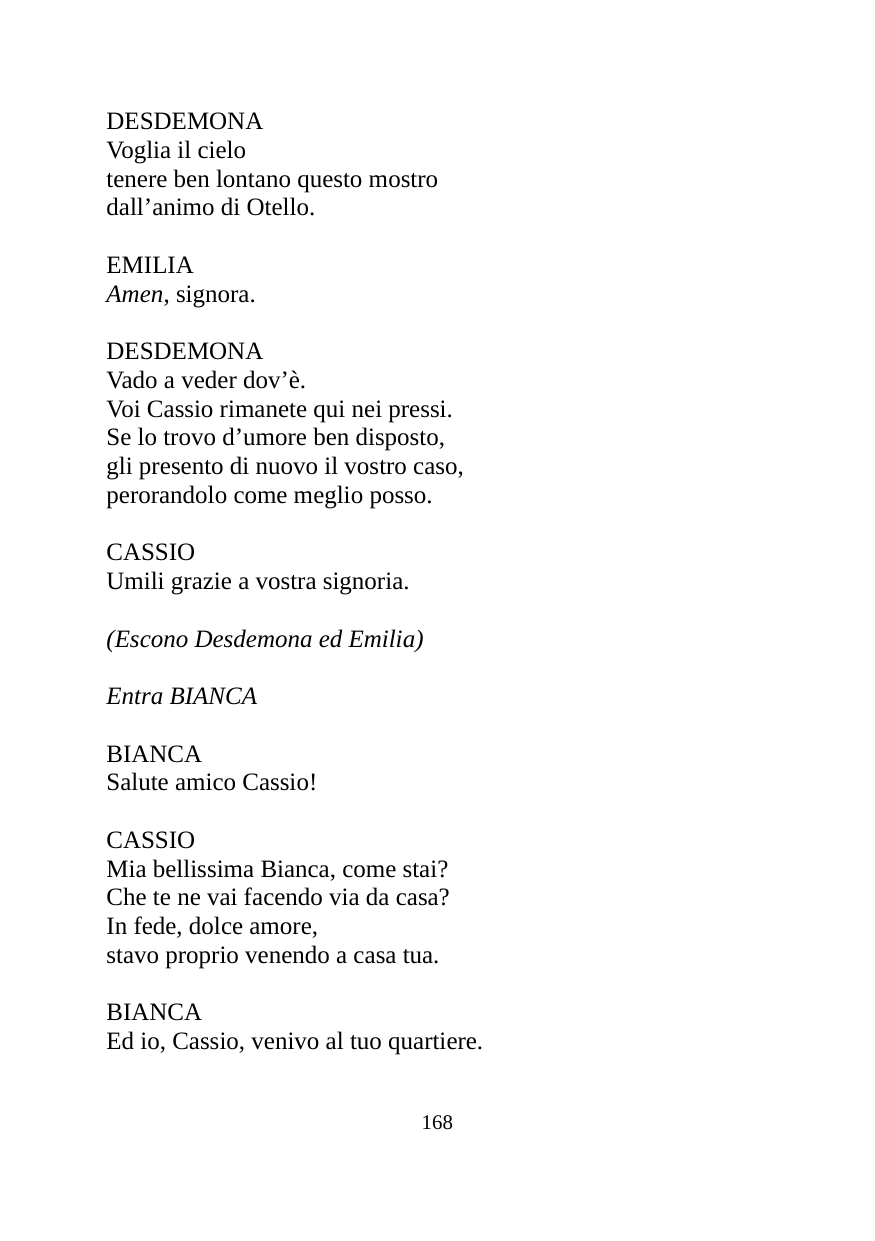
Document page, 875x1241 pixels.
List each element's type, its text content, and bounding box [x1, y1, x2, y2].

text (Escono Desdemona ed Emilia) [106, 624, 768, 652]
text stavo proprio venendo a casa tua. [106, 940, 768, 969]
text CASSIO Mia bellissima Bianca, come stai? [106, 825, 768, 882]
text BIANCA Ed io, Cassio, venivo al tuo quartiere. [106, 997, 768, 1055]
text DESDEMONA Voglia il cielo [106, 106, 768, 164]
text gli presento di nuovo il vostro caso, [106, 451, 768, 480]
text BIANCA Salute amico Cassio! [106, 739, 768, 796]
text Se lo trovo d’umore ben disposto, [106, 422, 768, 451]
text perorandolo come meglio posso. [106, 480, 768, 509]
text Che te ne vai facendo via da casa? [106, 882, 768, 911]
text Voi Cassio rimanete qui nei pressi. [106, 394, 768, 422]
text In fede, dolce amore, [106, 911, 768, 940]
text EMILIA Amen, signora. [106, 250, 768, 307]
text DESDEMONA Vado a veder dov’è. [106, 336, 768, 394]
text CASSIO Umili grazie a vostra signoria. [106, 537, 768, 595]
text tenere ben lontano questo mostro [106, 164, 768, 192]
text Entra BIANCA [106, 681, 768, 710]
text dall’animo di Otello. [106, 192, 768, 221]
